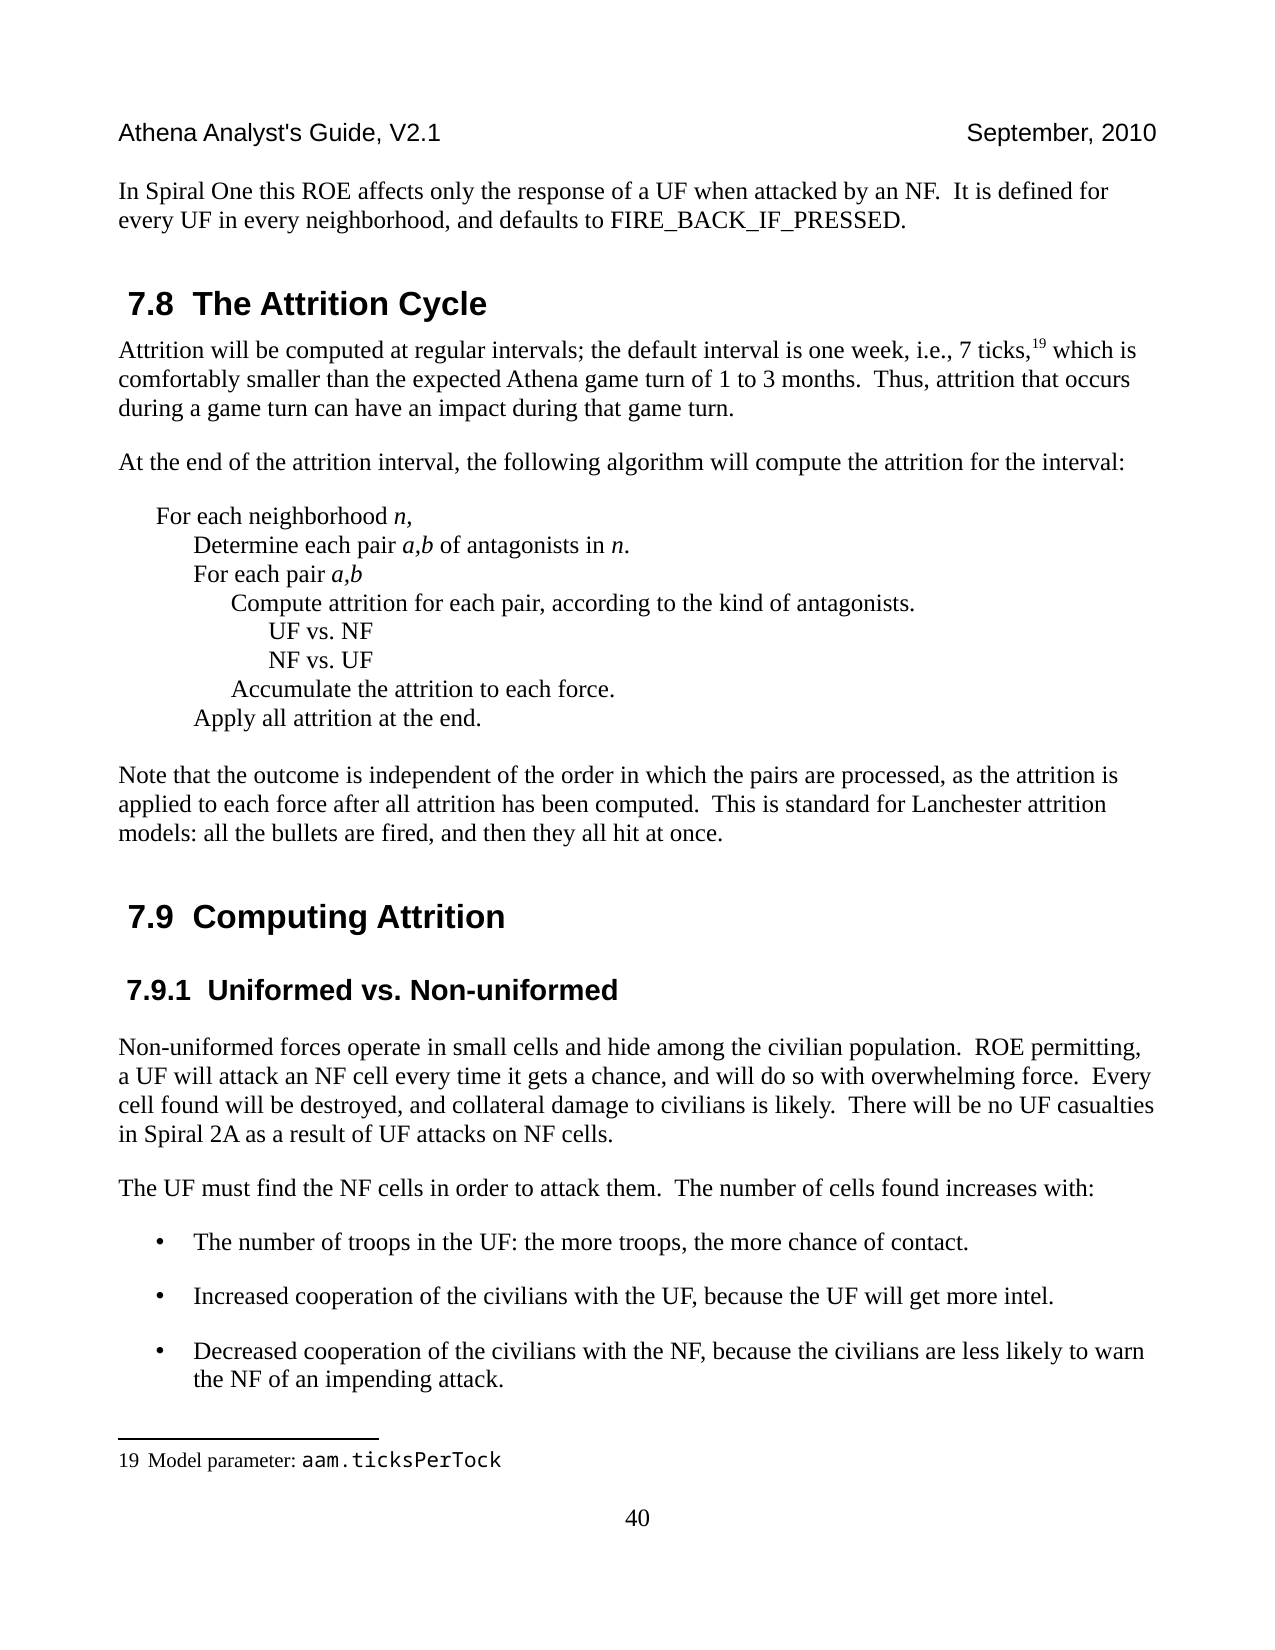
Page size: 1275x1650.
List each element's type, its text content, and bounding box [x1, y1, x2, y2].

list The number of troops in the UF: the more troops, the more chance of contact. [156, 1227, 1157, 1256]
text Compute attrition for each pair, according to the kind of antagonists. [231, 588, 1157, 616]
subtitle Uniformed vs. Non-uniformed [118, 973, 1157, 1007]
list Decreased cooperation of the civilians with the NF, because the civilians are less likely to warn the NF of an impending attack. [156, 1336, 1157, 1393]
text The UF must find the NF cells in order to attack them. The number of cells found increases with: [118, 1173, 1157, 1202]
text For each pair a,b [193, 559, 1157, 588]
text UF vs. NF [268, 616, 1157, 645]
text In Spiral One this ROE affects only the response of a UF when attacked by an NF. It is defined for every UF in every neighborhood, and defaults to FIRE_BACK_IF_PRESSED. [118, 176, 1157, 234]
list Increased cooperation of the civilians with the UF, because the UF will get more intel. [156, 1281, 1157, 1310]
text Apply all attrition at the end. [193, 703, 1157, 731]
subtitle The Attrition Cycle [118, 284, 1157, 323]
text Attrition will be computed at regular intervals; the default interval is one week, i.e., 7 ticks, which is comfortably smaller than the expected Athena game turn of 1 to 3 months. Thus, attrition that occurs during a game turn can have an impact during that game turn. [118, 335, 1157, 422]
subtitle Computing Attrition [118, 897, 1157, 935]
text For each neighborhood n, [156, 501, 1157, 530]
text Determine each pair a,b of antagonists in n. [193, 530, 1157, 559]
text Note that the outcome is independent of the order in which the pairs are processed, as the attrition is applied to each force after all attrition has been computed. This is standard for Lanchester attrition models: all the bullets are fired, and then they all hit at once. [118, 760, 1157, 846]
text At the end of the attrition interval, the following algorithm will compute the attrition for the interval: [118, 447, 1157, 476]
text Accumulate the attrition to each force. [118, 674, 1157, 703]
text NF vs. UF [268, 645, 1157, 674]
text Model parameter: aam.ticksPerTock [118, 1445, 1157, 1474]
text Non-uniformed forces operate in small cells and hide among the civilian population. ROE permitting, a UF will attack an NF cell every time it gets a chance, and will do so with overwhelming force. Every cell found will be destroyed, and collateral damage to civilians is likely. There will be no UF casualties in Spiral 2A as a result of UF attacks on NF cells. [118, 1032, 1157, 1147]
